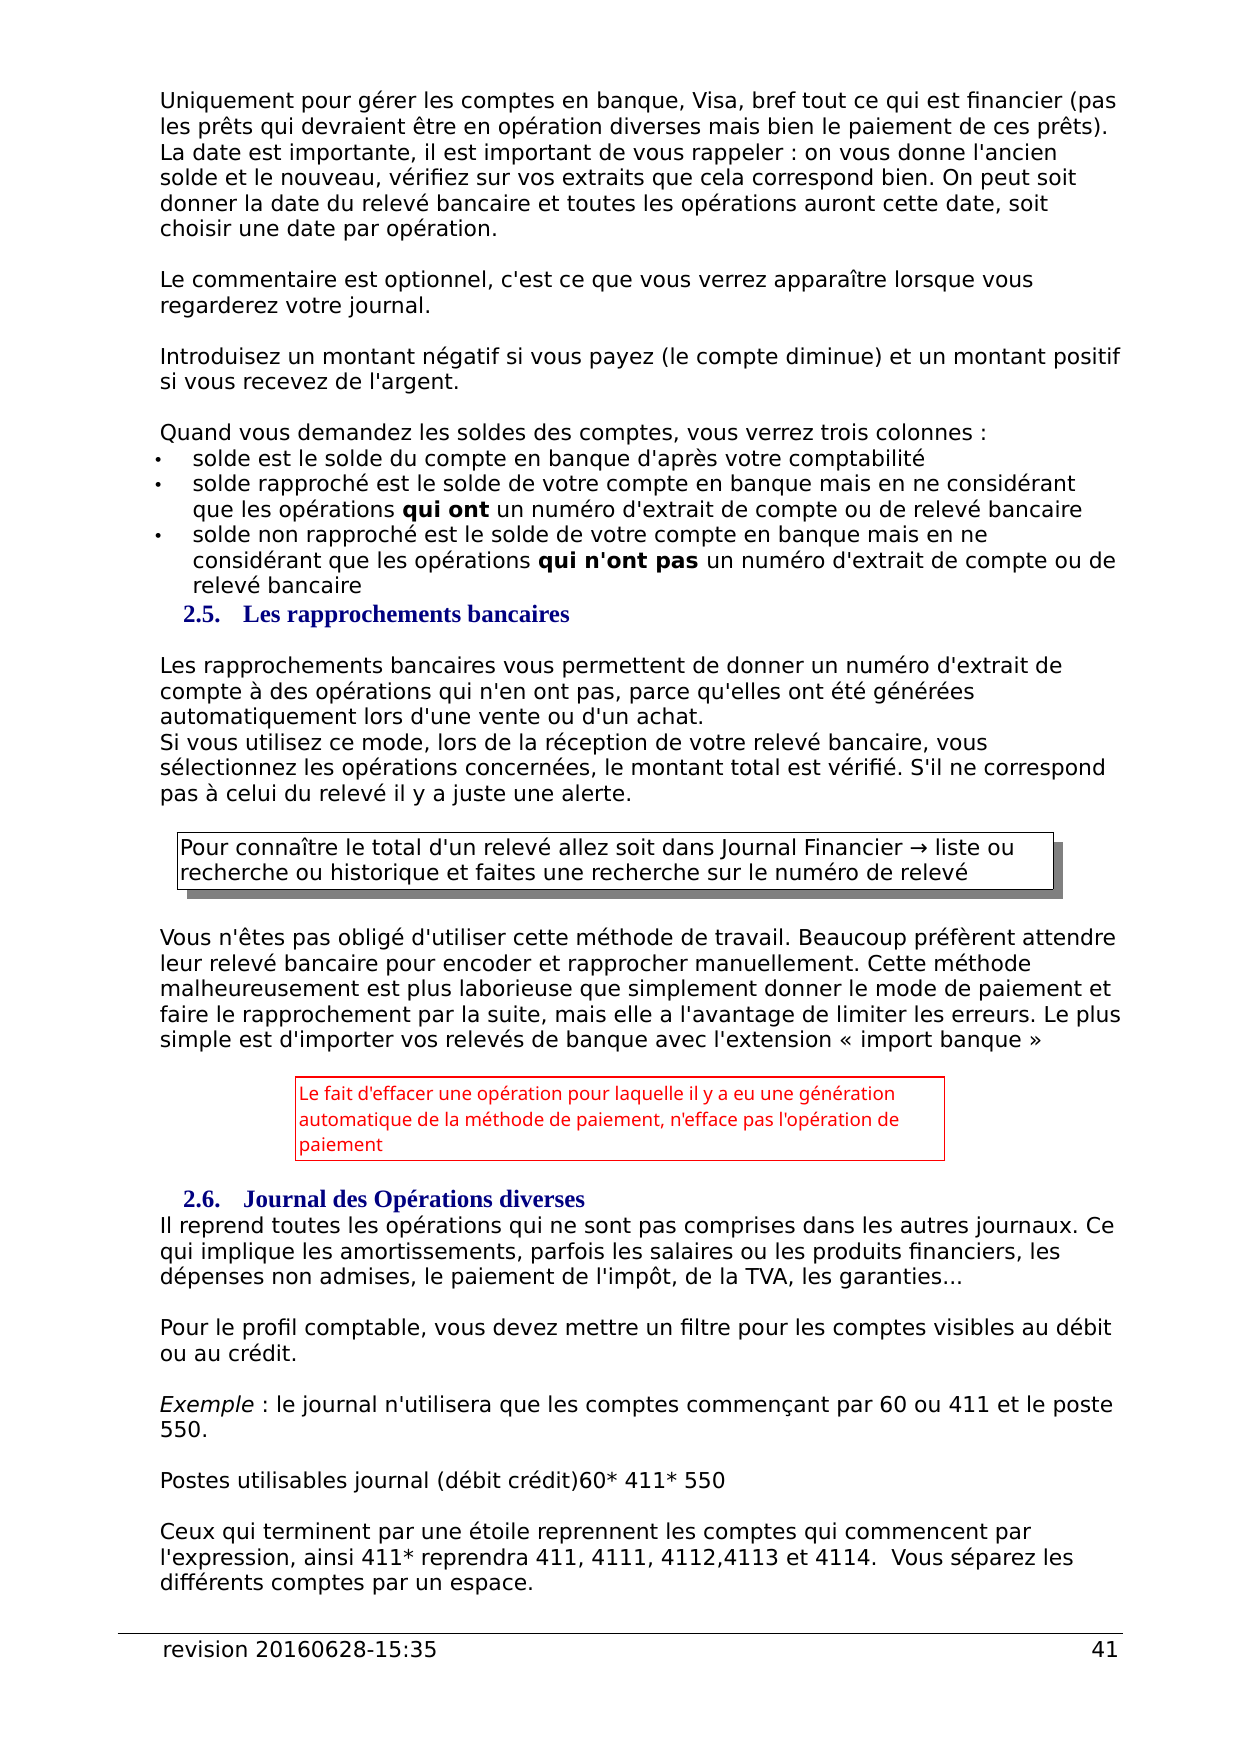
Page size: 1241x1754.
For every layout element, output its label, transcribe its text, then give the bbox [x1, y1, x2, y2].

subtitle Journal des Opérations diverses [177, 1184, 1123, 1213]
subtitle Les rapprochements bancaires [177, 599, 1123, 628]
text Introduisez un montant négatif si vous payez (le compte diminue) et un montant positif si vous recevez de l'argent. [159, 344, 1123, 395]
list solde est le solde du compte en banque d'après votre comptabilité [155, 446, 1123, 471]
text Si vous utilisez ce mode, lors de la réception de votre relevé bancaire, vous sélectionnez les opérations concernées, le montant total est vérifié. S'il ne correspond pas à celui du relevé il y a juste une alerte. [159, 730, 1123, 806]
text Exemple : le journal n'utilisera que les comptes commençant par 60 ou 411 et le poste 550. [159, 1392, 1123, 1443]
text Pour le profil comptable, vous devez mettre un filtre pour les comptes visibles au débit ou au crédit. [159, 1315, 1123, 1366]
text La date est importante, il est important de vous rappeler : on vous donne l'ancien solde et le nouveau, vérifiez sur vos extraits que cela correspond bien. On peut soit donner la date du relevé bancaire et toutes les opérations auront cette date, soit choisir une date par opération. [159, 139, 1123, 242]
text Postes utilisables journal (débit crédit)60* 411* 550 [159, 1468, 1123, 1494]
text Il reprend toutes les opérations qui ne sont pas comprises dans les autres journaux. Ce qui implique les amortissements, parfois les salaires ou les produits financiers, les dépenses non admises, le paiement de l'impôt, de la TVA, les garanties... [159, 1213, 1123, 1290]
text Ceux qui terminent par une étoile reprennent les comptes qui commencent par l'expression, ainsi 411* reprendra 411, 4111, 4112,4113 et 4114. Vous séparez les différents comptes par un espace. [159, 1519, 1123, 1596]
text Uniquement pour gérer les comptes en banque, Visa, bref tout ce qui est financier (pas les prêts qui devraient être en opération diverses mais bien le paiement de ces prêts). [159, 88, 1123, 139]
list solde rapproché est le solde de votre compte en banque mais en ne considérant que les opérations qui ont un numéro d'extrait de compte ou de relevé bancaire [155, 471, 1123, 522]
text Quand vous demandez les soldes des comptes, vous verrez trois colonnes : [159, 420, 1123, 446]
text Pour connaître le total d'un relevé allez soit dans Journal Financier → liste ou recherche ou historique et faites une recherche sur le numéro de relevé [178, 833, 1053, 889]
text Les rapprochements bancaires vous permettent de donner un numéro d'extrait de compte à des opérations qui n'en ont pas, parce qu'elles ont été générées automatiquement lors d'une vente ou d'un achat. [159, 653, 1123, 730]
text Le commentaire est optionnel, c'est ce que vous verrez apparaître lorsque vous regarderez votre journal. [159, 267, 1123, 318]
text Le fait d'effacer une opération pour laquelle il y a eu une génération automatique de la méthode de paiement, n'efface pas l'opération de paiement [296, 1078, 944, 1160]
text Vous n'êtes pas obligé d'utiliser cette méthode de travail. Beaucoup préfèrent attendre leur relevé bancaire pour encoder et rapprocher manuellement. Cette méthode malheureusement est plus laborieuse que simplement donner le mode de paiement et faire le rapprochement par la suite, mais elle a l'avantage de limiter les erreurs. Le plus simple est d'importer vos relevés de banque avec l'extension « import banque » [159, 925, 1123, 1053]
list solde non rapproché est le solde de votre compte en banque mais en ne considérant que les opérations qui n'ont pas un numéro d'extrait de compte ou de relevé bancaire [155, 522, 1123, 599]
